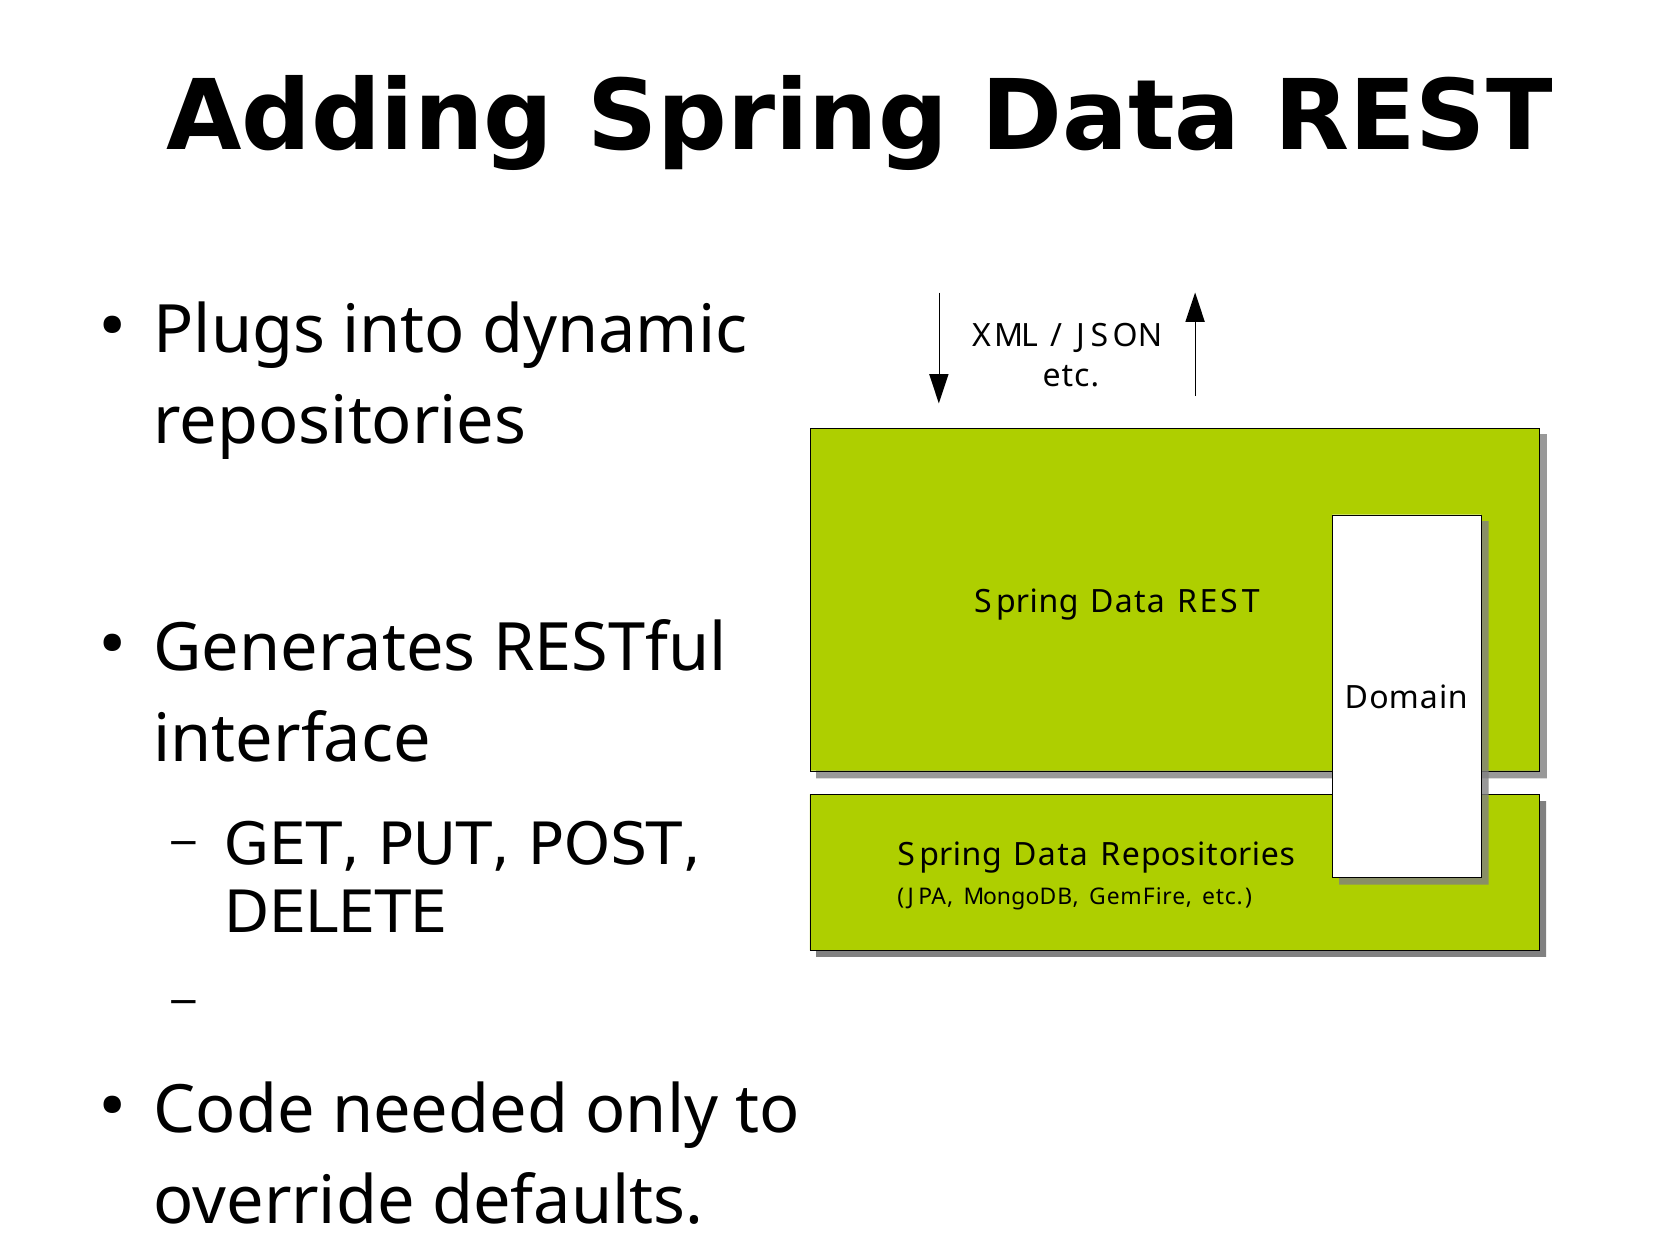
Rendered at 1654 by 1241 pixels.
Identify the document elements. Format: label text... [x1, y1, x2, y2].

list Plugs into dynamic repositories Generates RESTful interface GET, PUT, POST, DELETE Code needed only to override defaults. [82, 281, 844, 1241]
chart [809, 292, 1547, 957]
title Adding Spring Data REST [82, 57, 1638, 175]
